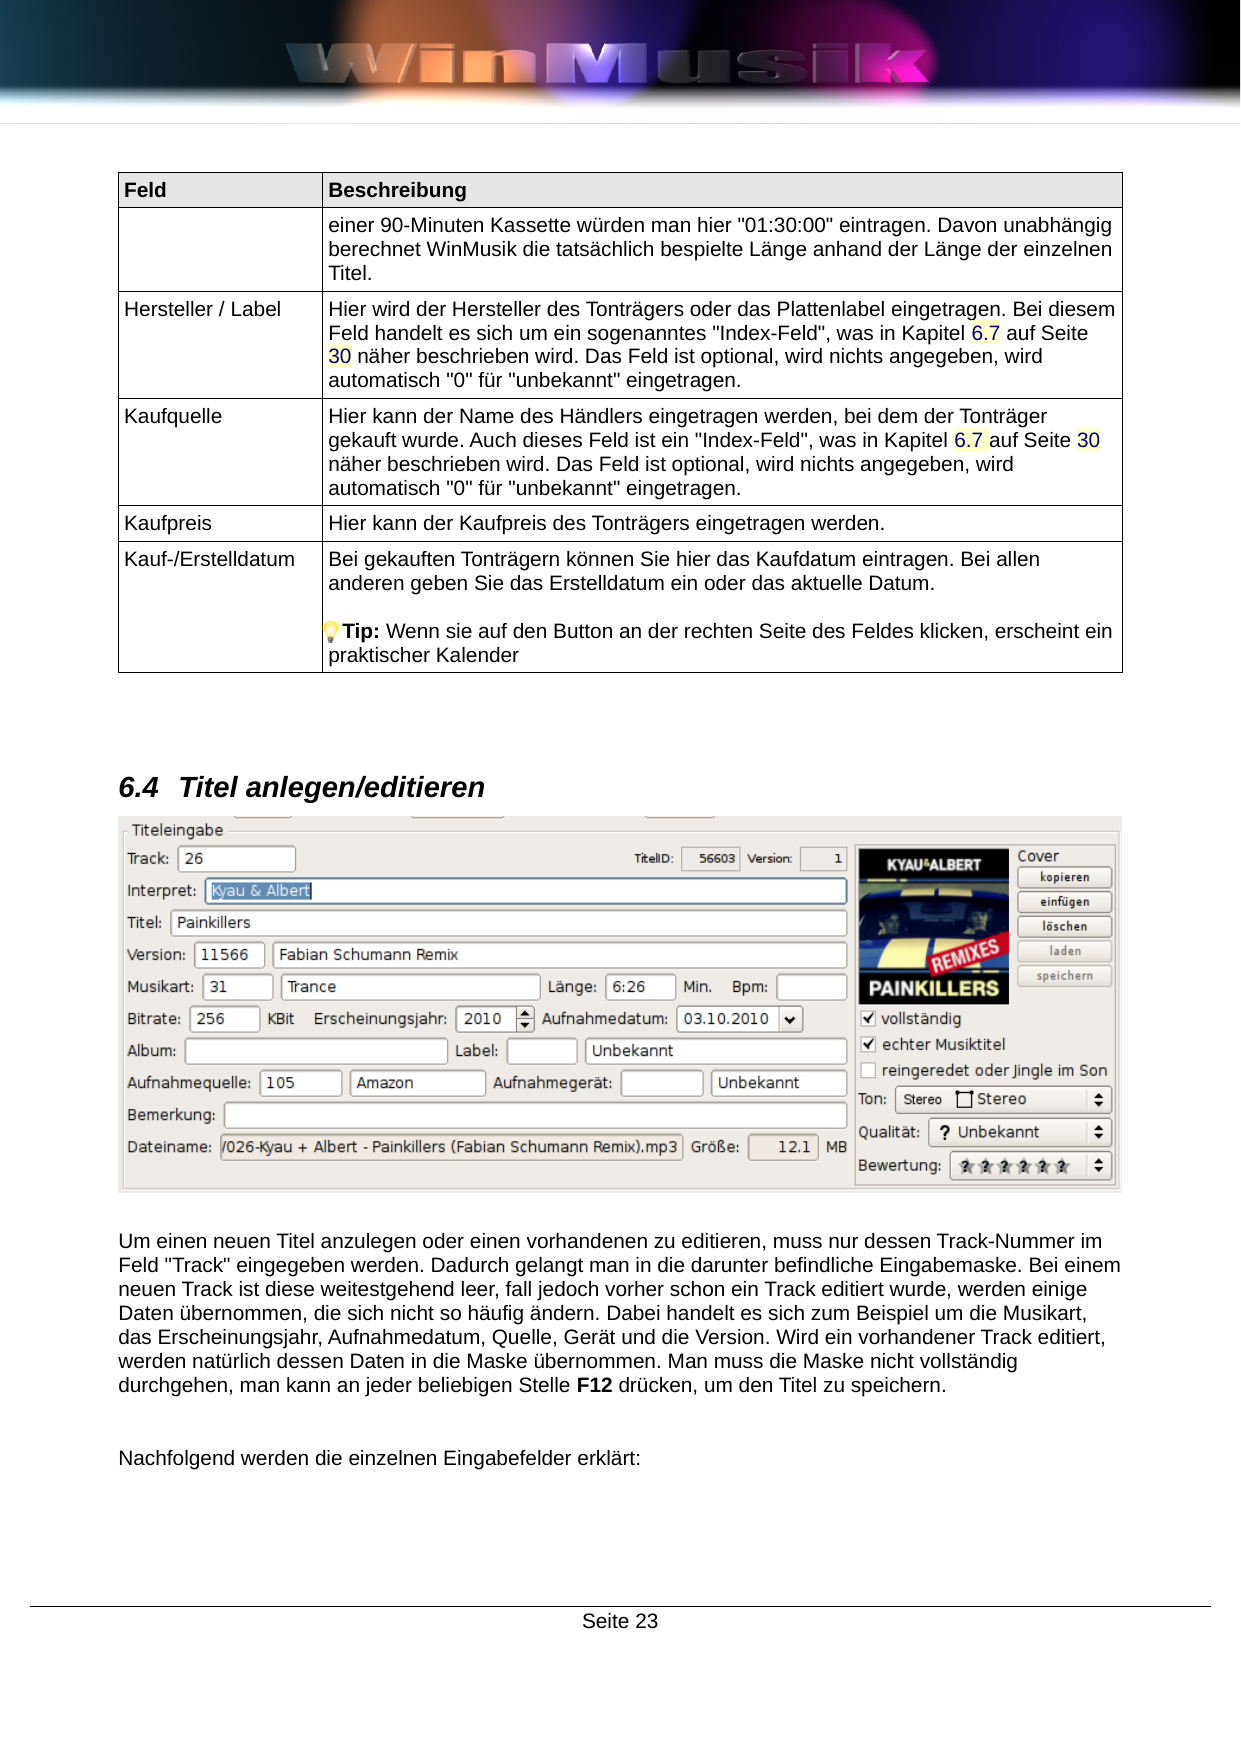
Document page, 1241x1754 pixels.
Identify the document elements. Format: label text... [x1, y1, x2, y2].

subtitle Titel anlegen/editieren [118, 770, 1122, 804]
table_cell Kauf-/Erstelldatum [119, 542, 322, 642]
table_cell Hier kann der Kaufpreis des Tonträgers eingetragen werden. [323, 506, 1122, 541]
text Um einen neuen Titel anzulegen oder einen vorhandenen zu editieren, muss nur dessen Track-Nummer im Feld "Track" eingegeben werden. Dadurch gelangt man in die darunter befindliche Eingabemaske. Bei einem neuen Track ist diese weitestgehend leer, fall jedoch vorher schon ein Track editiert wurde, werden einige Daten übernommen, die sich nicht so häufig ändern. Dabei handelt es sich zum Beispiel um die Musikart, das Erscheinungsjahr, Aufnahmedatum, Quelle, Gerät und die Version. Wird ein vorhandener Track editiert, werden natürlich dessen Daten in die Maske übernommen. Man muss die Maske nicht vollständig durchgehen, man kann an jeder beliebigen Stelle F12 drücken, um den Titel zu speichern. [118, 1229, 1122, 1397]
table_cell [119, 643, 322, 672]
table_cell Kaufpreis [119, 506, 322, 541]
table_cell Kaufquelle [119, 399, 322, 505]
table_cell einer 90-Minuten Kassette würden man hier "01:30:00" eintragen. Davon unabhängig berechnet WinMusik die tatsächlich bespielte Länge anhand der Länge der einzelnen Titel. [323, 208, 1122, 291]
text Nachfolgend werden die einzelnen Eingabefelder erklärt: [118, 1446, 1122, 1469]
picture [118, 816, 1122, 1193]
table_header Beschreibung [323, 173, 1122, 207]
table_cell Hier wird der Hersteller des Tonträgers oder das Plattenlabel eingetragen. Bei diesem Feld handelt es sich um ein sogenanntes "Index-Feld", was in Kapitel 6.7 auf Seite 30 näher beschrieben wird. Das Feld ist optional, wird nichts angegeben, wird automatisch "0" für "unbekannt" eingetragen. [323, 292, 1122, 398]
table_cell Bei gekauften Tonträgern können Sie hier das Kaufdatum eintragen. Bei allen anderen geben Sie das Erstelldatum ein oder das aktuelle Datum. Tip: Wenn sie auf den Button an der rechten Seite des Feldes klicken, erscheint ein [323, 542, 1122, 642]
picture [319, 620, 343, 643]
table_cell praktischer Kalender [323, 643, 1122, 672]
table_header Feld [119, 173, 322, 207]
table_cell Hersteller / Label [119, 292, 322, 398]
table_cell [119, 208, 322, 291]
table_cell Hier kann der Name des Händlers eingetragen werden, bei dem der Tonträger gekauft wurde. Auch dieses Feld ist ein "Index-Feld", was in Kapitel 6.7 auf Seite 30 näher beschrieben wird. Das Feld ist optional, wird nichts angegeben, wird automatisch "0" für "unbekannt" eingetragen. [323, 399, 1122, 505]
